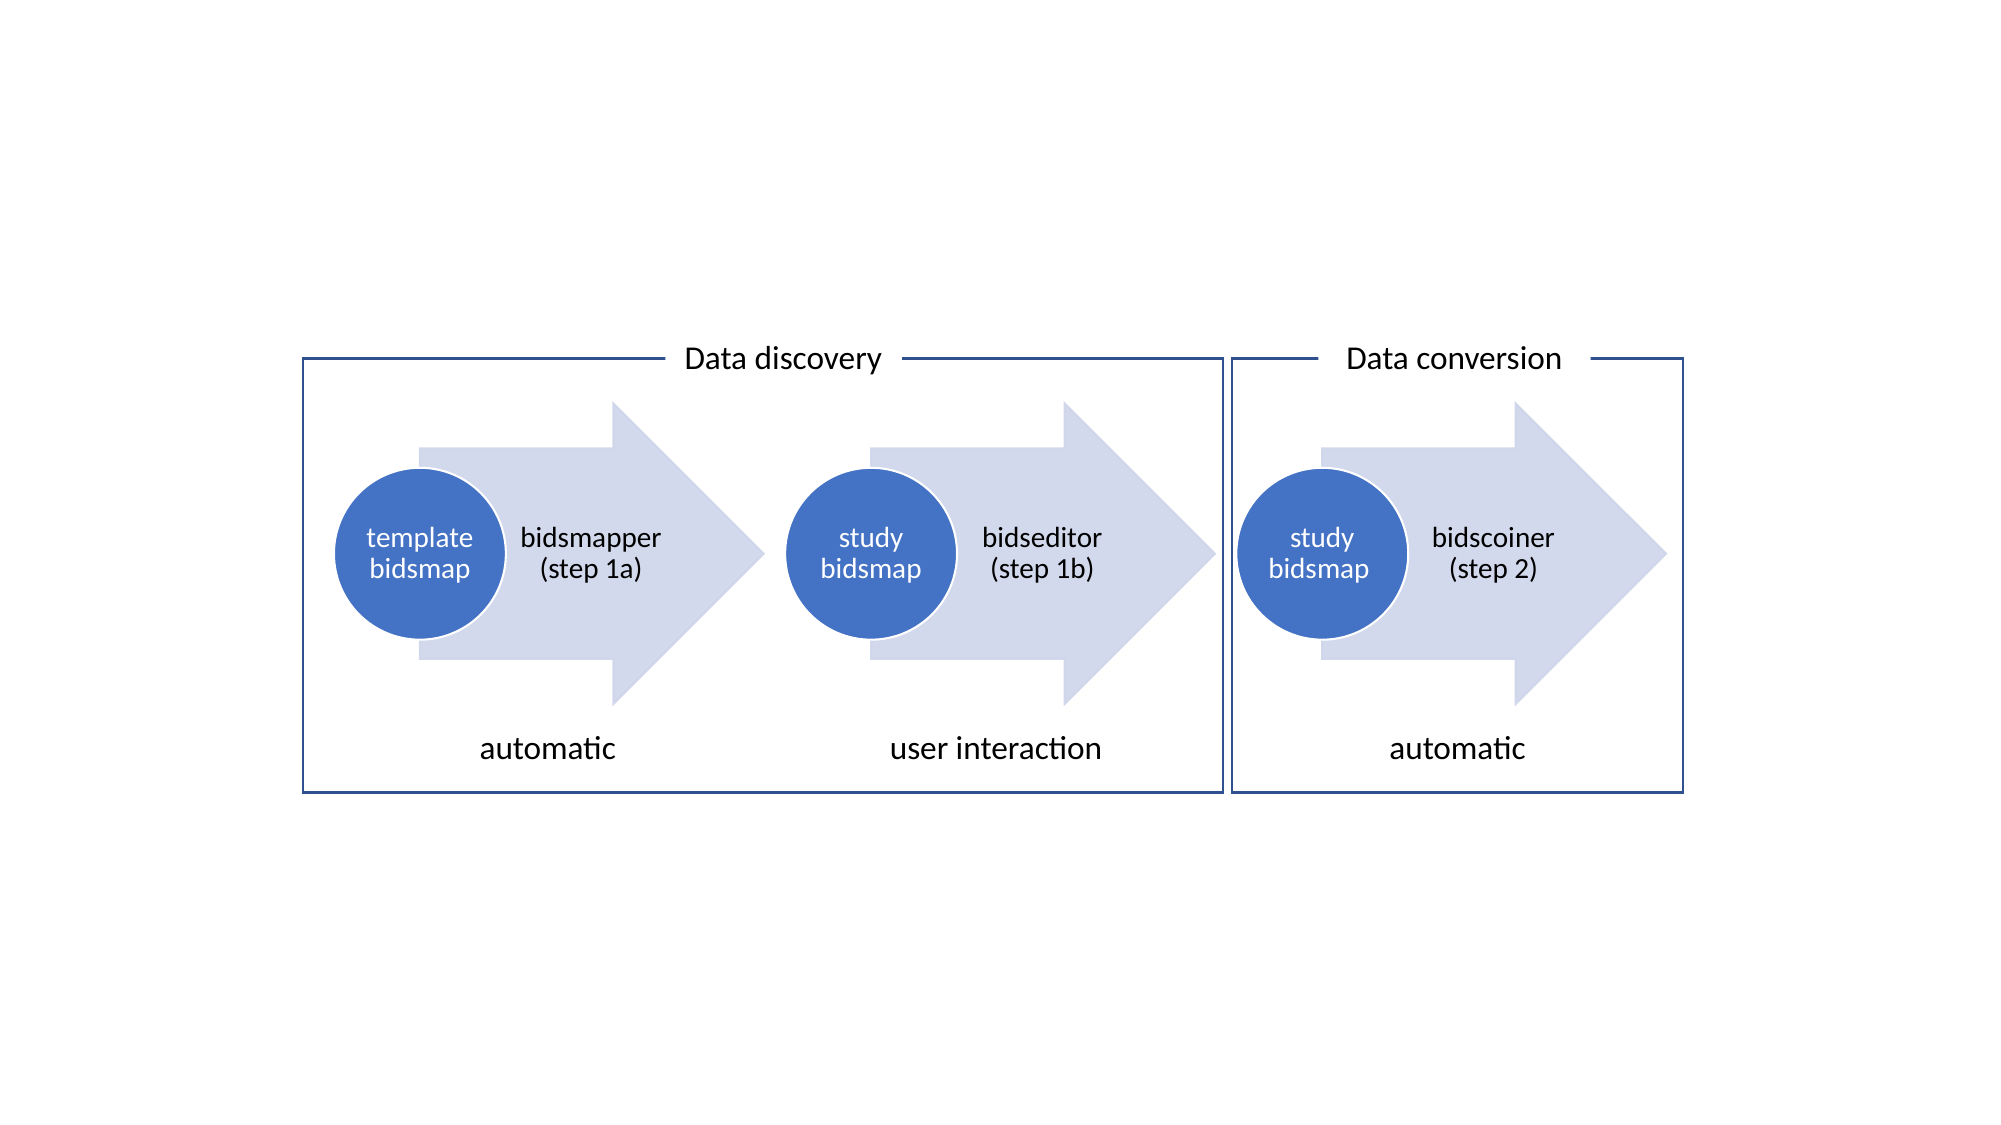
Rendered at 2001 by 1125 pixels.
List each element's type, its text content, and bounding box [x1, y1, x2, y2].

text_box automatic [1242, 718, 1673, 775]
text_box bidseditor (step 1b) [871, 403, 1215, 704]
text_box Data discovery [665, 329, 902, 385]
text_box template bidsmap [333, 467, 506, 640]
text_box automatic [332, 718, 763, 775]
text_box Data conversion [1318, 329, 1591, 385]
text_box bidsmapper (step 1a) [419, 403, 764, 704]
text_box study bidsmap [785, 467, 958, 640]
text_box study bidsmap [1236, 467, 1409, 640]
text_box user interaction [784, 718, 1216, 775]
text_box bidscoiner (step 2) [1322, 403, 1667, 704]
